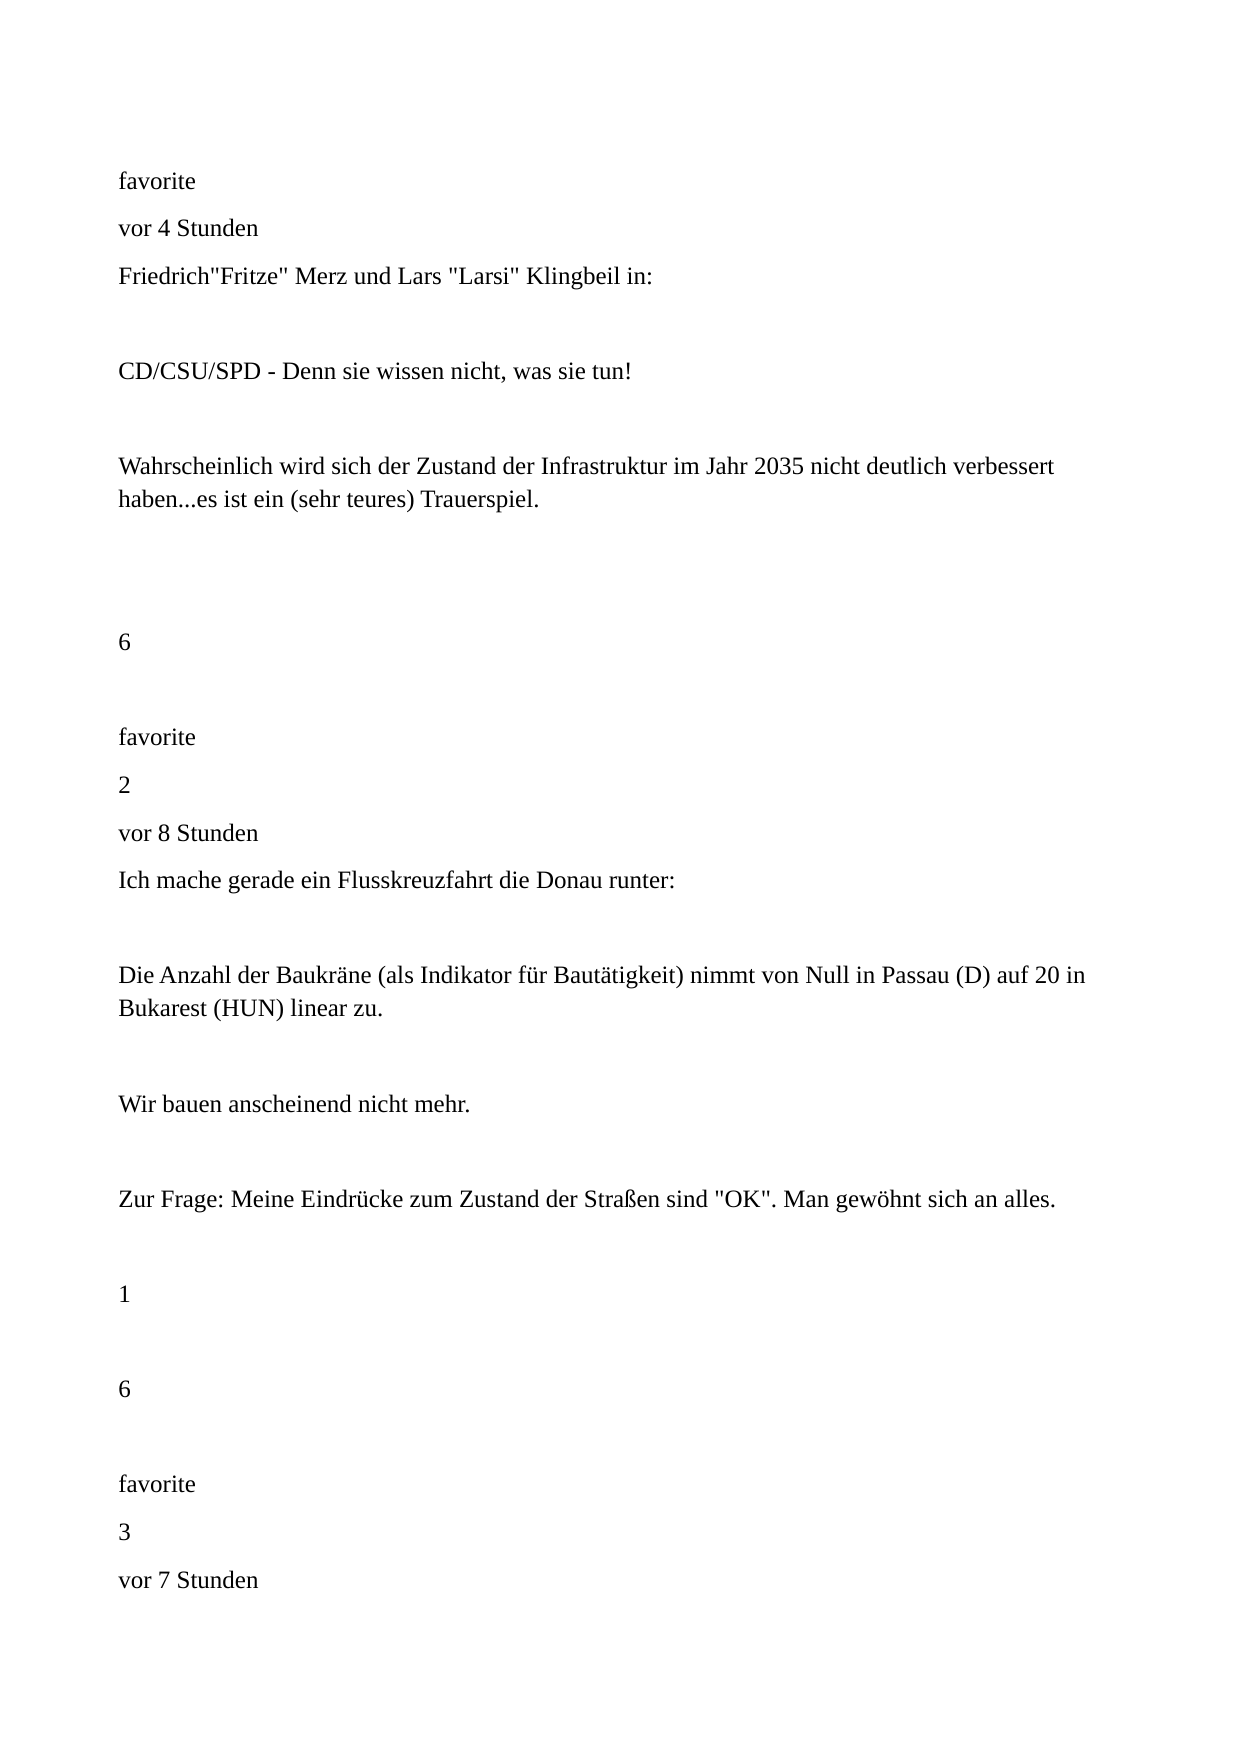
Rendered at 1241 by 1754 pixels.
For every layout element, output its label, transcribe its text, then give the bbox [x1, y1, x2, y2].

text favorite [118, 722, 1122, 751]
text favorite [118, 1469, 1122, 1498]
text vor 8 Stunden [118, 818, 1122, 846]
text vor 4 Stunden [118, 213, 1122, 242]
text favorite [118, 166, 1122, 194]
text Friedrich"Fritze" Merz und Lars "Larsi" Klingbeil in: [118, 261, 1122, 290]
text 1 [118, 1279, 1122, 1308]
text Ich mache gerade ein Flusskreuzfahrt die Donau runter: [118, 865, 1122, 894]
text vor 7 Stunden [118, 1565, 1122, 1593]
text Zur Frage: Meine Eindrücke zum Zustand der Straßen sind "OK". Man gewöhnt sich an alles. [118, 1184, 1122, 1213]
text Wir bauen anscheinend nicht mehr. [118, 1089, 1122, 1117]
text Die Anzahl der Baukräne (als Indikator für Bautätigkeit) nimmt von Null in Passau (D) auf 20 in Bukarest (HUN) linear zu. [118, 960, 1122, 1022]
text CD/CSU/SPD - Denn sie wissen nicht, was sie tun! [118, 356, 1122, 385]
text 2 [118, 770, 1122, 799]
text 3 [118, 1517, 1122, 1546]
text 6 [118, 627, 1122, 656]
text 6 [118, 1374, 1122, 1403]
text Wahrscheinlich wird sich der Zustand der Infrastruktur im Jahr 2035 nicht deutlich verbessert haben...es ist ein (sehr teures) Trauerspiel. [118, 451, 1122, 513]
